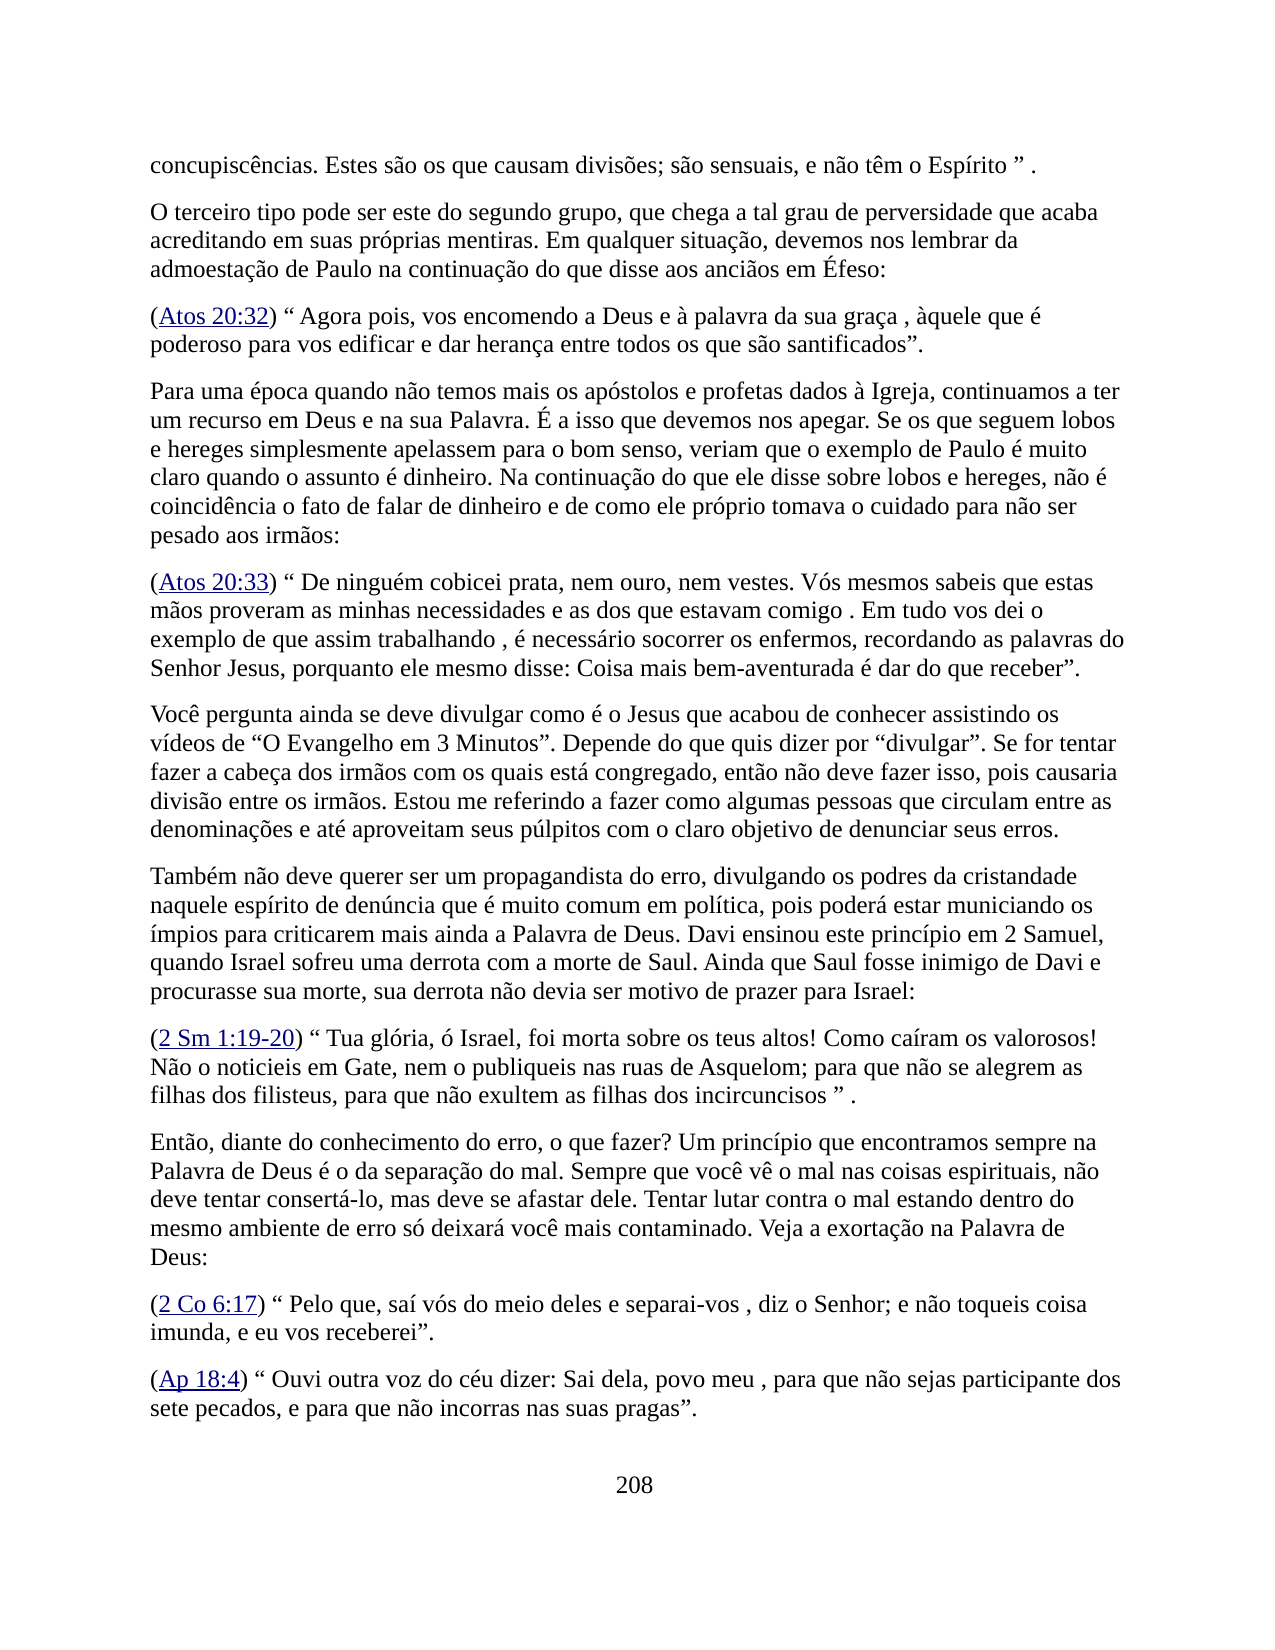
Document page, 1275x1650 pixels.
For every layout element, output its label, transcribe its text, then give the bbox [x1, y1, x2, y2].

text (2 Sm 1:19-20) “ Tua glória, ó Israel, foi morta sobre os teus altos! Como caíram os valorosos! Não o noticieis em Gate, nem o publiqueis nas ruas de Asquelom; para que não se alegrem as filhas dos filisteus, para que não exultem as filhas dos incircuncisos ” . [150, 1023, 1125, 1109]
text (2 Co 6:17) “ Pelo que, saí vós do meio deles e separai-vos , diz o Senhor; e não toqueis coisa imunda, e eu vos receberei”. [150, 1289, 1125, 1346]
text concupiscências. Estes são os que causam divisões; são sensuais, e não têm o Espírito ” . [150, 150, 1125, 179]
text (Ap 18:4) “ Ouvi outra voz do céu dizer: Sai dela, povo meu , para que não sejas participante dos sete pecados, e para que não incorras nas suas pragas”. [150, 1364, 1125, 1422]
text Então, diante do conhecimento do erro, o que fazer? Um princípio que encontramos sempre na Palavra de Deus é o da separação do mal. Sempre que você vê o mal nas coisas espirituais, não deve tentar consertá-lo, mas deve se afastar dele. Tentar lutar contra o mal estando dentro do mesmo ambiente de erro só deixará você mais contaminado. Veja a exortação na Palavra de Deus: [150, 1127, 1125, 1271]
text (Atos 20:33) “ De ninguém cobicei prata, nem ouro, nem vestes. Vós mesmos sabeis que estas mãos proveram as minhas necessidades e as dos que estavam comigo . Em tudo vos dei o exemplo de que assim trabalhando , é necessário socorrer os enfermos, recordando as palavras do Senhor Jesus, porquanto ele mesmo disse: Coisa mais bem-aventurada é dar do que receber”. [150, 567, 1125, 682]
text Você pergunta ainda se deve divulgar como é o Jesus que acabou de conhecer assistindo os vídeos de “O Evangelho em 3 Minutos”. Depende do que quis dizer por “divulgar”. Se for tentar fazer a cabeça dos irmãos com os quais está congregado, então não deve fazer isso, pois causaria divisão entre os irmãos. Estou me referindo a fazer como algumas pessoas que circulam entre as denominações e até aproveitam seus púlpitos com o claro objetivo de denunciar seus erros. [150, 699, 1125, 843]
text Também não deve querer ser um propagandista do erro, divulgando os podres da cristandade naquele espírito de denúncia que é muito comum em política, pois poderá estar municiando os ímpios para criticarem mais ainda a Palavra de Deus. Davi ensinou este princípio em 2 Samuel, quando Israel sofreu uma derrota com a morte de Saul. Ainda que Saul fosse inimigo de Davi e procurasse sua morte, sua derrota não devia ser motivo de prazer para Israel: [150, 861, 1125, 1005]
text Para uma época quando não temos mais os apóstolos e profetas dados à Igreja, continuamos a ter um recurso em Deus e na sua Palavra. É a isso que devemos nos apegar. Se os que seguem lobos e hereges simplesmente apelassem para o bom senso, veriam que o exemplo de Paulo é muito claro quando o assunto é dinheiro. Na continuação do que ele disse sobre lobos e hereges, não é coincidência o fato de falar de dinheiro e de como ele próprio tomava o cuidado para não ser pesado aos irmãos: [150, 376, 1125, 549]
text (Atos 20:32) “ Agora pois, vos encomendo a Deus e à palavra da sua graça , àquele que é poderoso para vos edificar e dar herança entre todos os que são santificados”. [150, 301, 1125, 358]
text O terceiro tipo pode ser este do segundo grupo, que chega a tal grau de perversidade que acaba acreditando em suas próprias mentiras. Em qualquer situação, devemos nos lembrar da admoestação de Paulo na continuação do que disse aos anciãos em Éfeso: [150, 197, 1125, 283]
